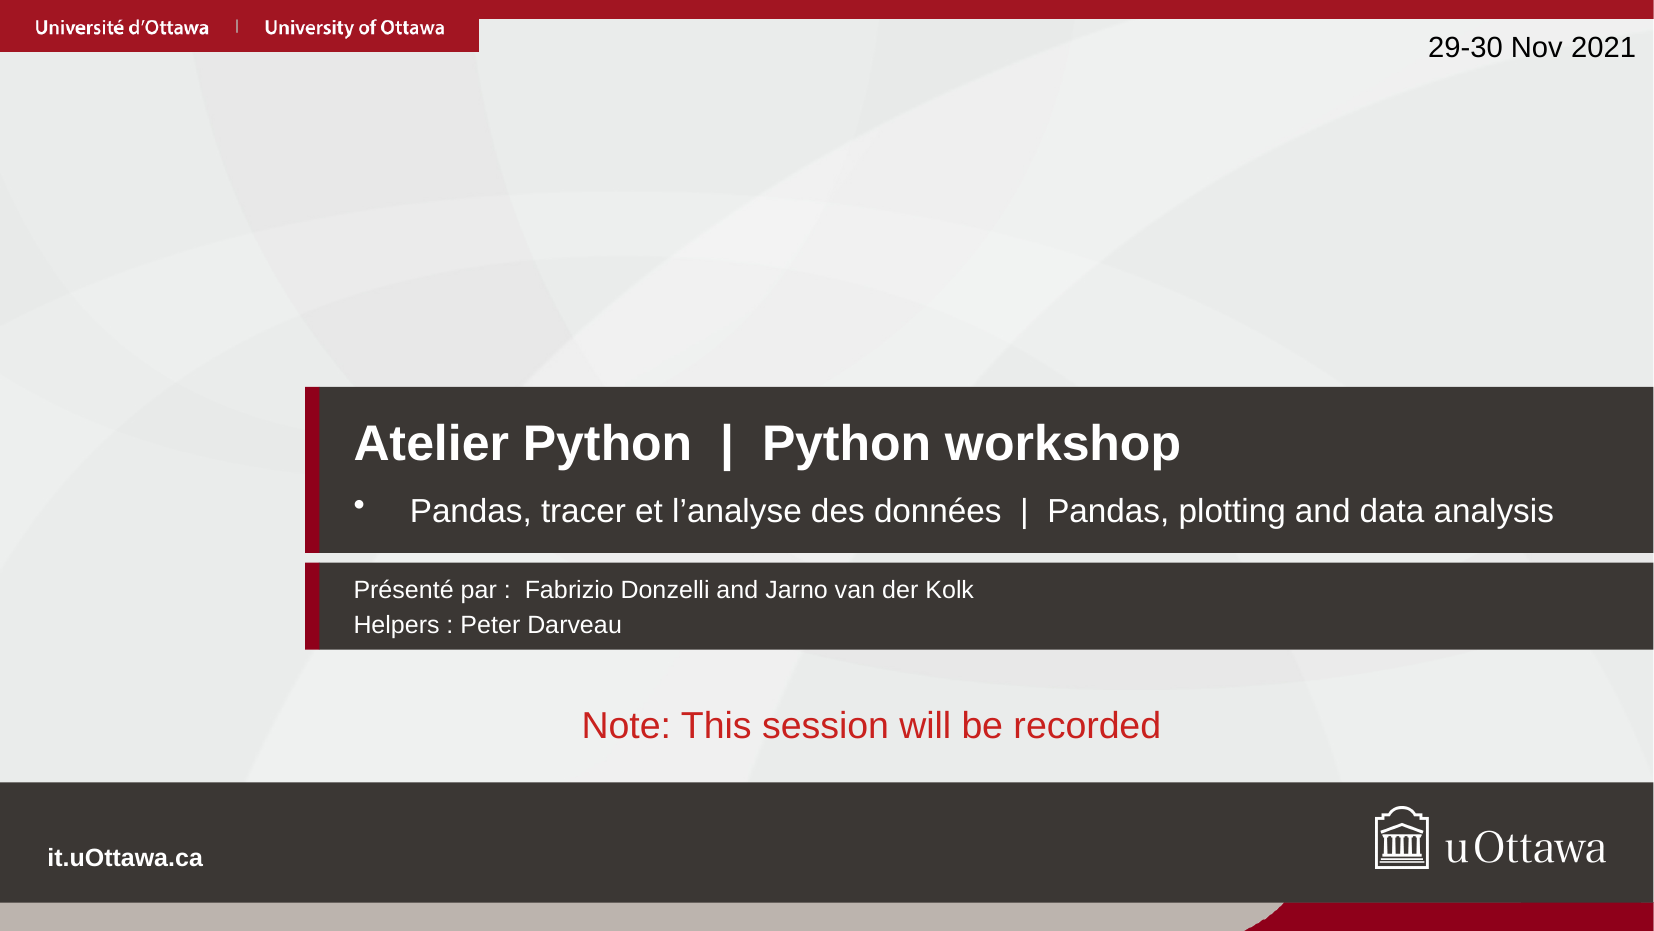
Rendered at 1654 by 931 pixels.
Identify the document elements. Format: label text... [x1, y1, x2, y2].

text_box Présenté par : Fabrizio Donzelli and Jarno van der Kolk Helpers : Peter Darveau [338, 586, 1634, 626]
text_box Atelier Python | Python workshop [338, 386, 1634, 484]
picture [0, 903, 1654, 931]
picture [1375, 806, 1606, 869]
text_box Note: This session will be recorded [566, 696, 1177, 754]
text_box [0, 782, 1654, 903]
text_box [305, 562, 1654, 650]
picture [0, 0, 1654, 782]
text_box Pandas, tracer et l’analyse des données | Pandas, plotting and data analysis [338, 484, 1634, 534]
text_box [305, 386, 1654, 553]
text_box 29-30 Nov 2021 [1413, 23, 1652, 71]
text_box it.uOttawa.ca [32, 834, 853, 884]
